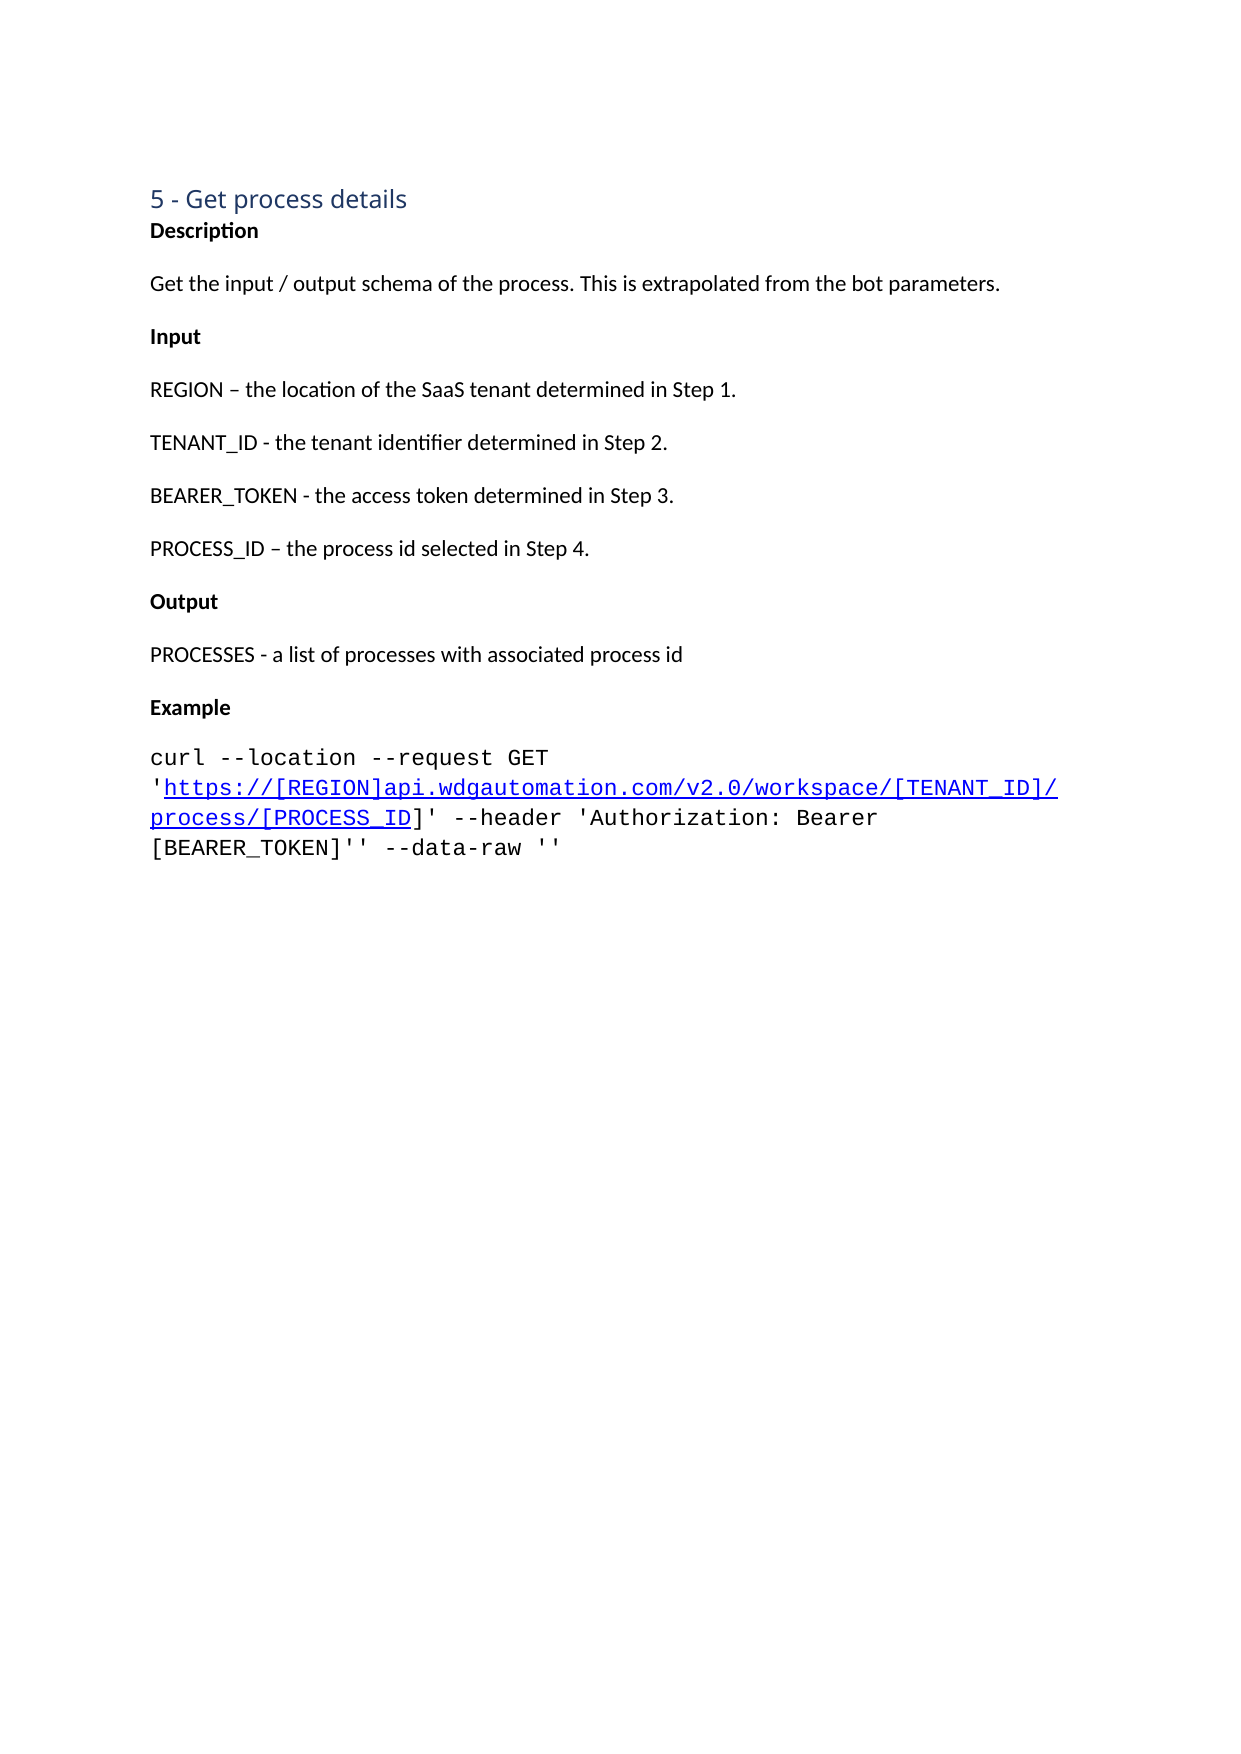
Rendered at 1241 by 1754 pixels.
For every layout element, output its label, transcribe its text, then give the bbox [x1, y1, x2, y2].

text Input [150, 322, 1090, 350]
text BEARER_TOKEN - the access token determined in Step 3. [150, 481, 1090, 509]
text PROCESS_ID – the process id selected in Step 4. [150, 534, 1090, 562]
text PROCESSES - a list of processes with associated process id [150, 640, 1090, 668]
subtitle 5 - Get process details [150, 182, 1090, 216]
text curl --location --request GET 'https://[REGION]api.wdgautomation.com/v2.0/workspace/[TENANT_ID]/process/[PROCESS_ID]' --header 'Authorization: Bearer [BEARER_TOKEN]'' --data-raw '' [150, 746, 1090, 862]
text Output [150, 587, 1090, 615]
text REGION – the location of the SaaS tenant determined in Step 1. [150, 375, 1090, 403]
text TENANT_ID - the tenant identifier determined in Step 2. [150, 428, 1090, 456]
text Get the input / output schema of the process. This is extrapolated from the bot parameters. [150, 269, 1090, 297]
text Description [150, 216, 1090, 244]
text Example [150, 693, 1090, 721]
